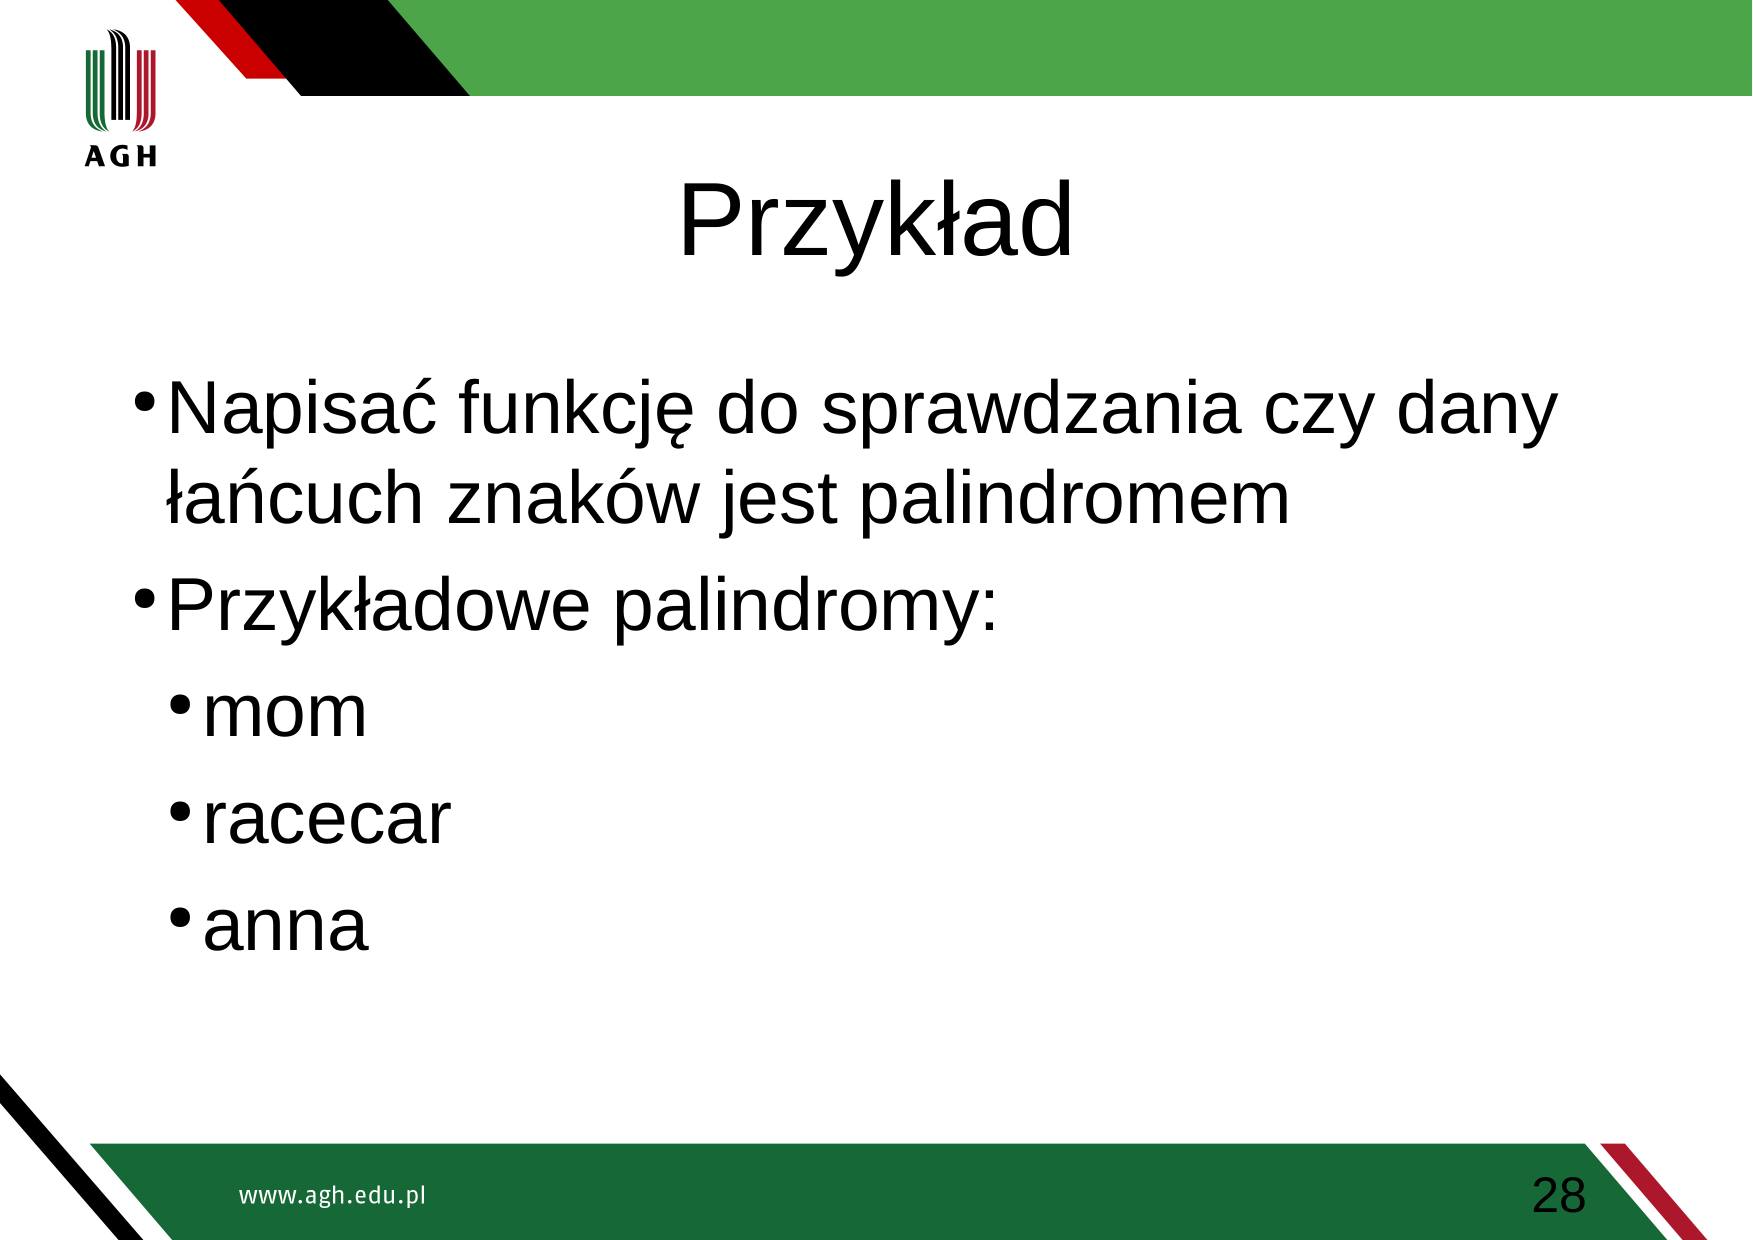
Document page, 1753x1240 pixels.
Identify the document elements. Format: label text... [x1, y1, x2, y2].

subtitle Napisać funkcję do sprawdzania czy dany łańcuch znaków jest palindromem Przykładowe palindromy: mom racecar anna [131, 358, 1622, 1103]
picture [0, 0, 1753, 1240]
title Przykład [131, 110, 1622, 317]
